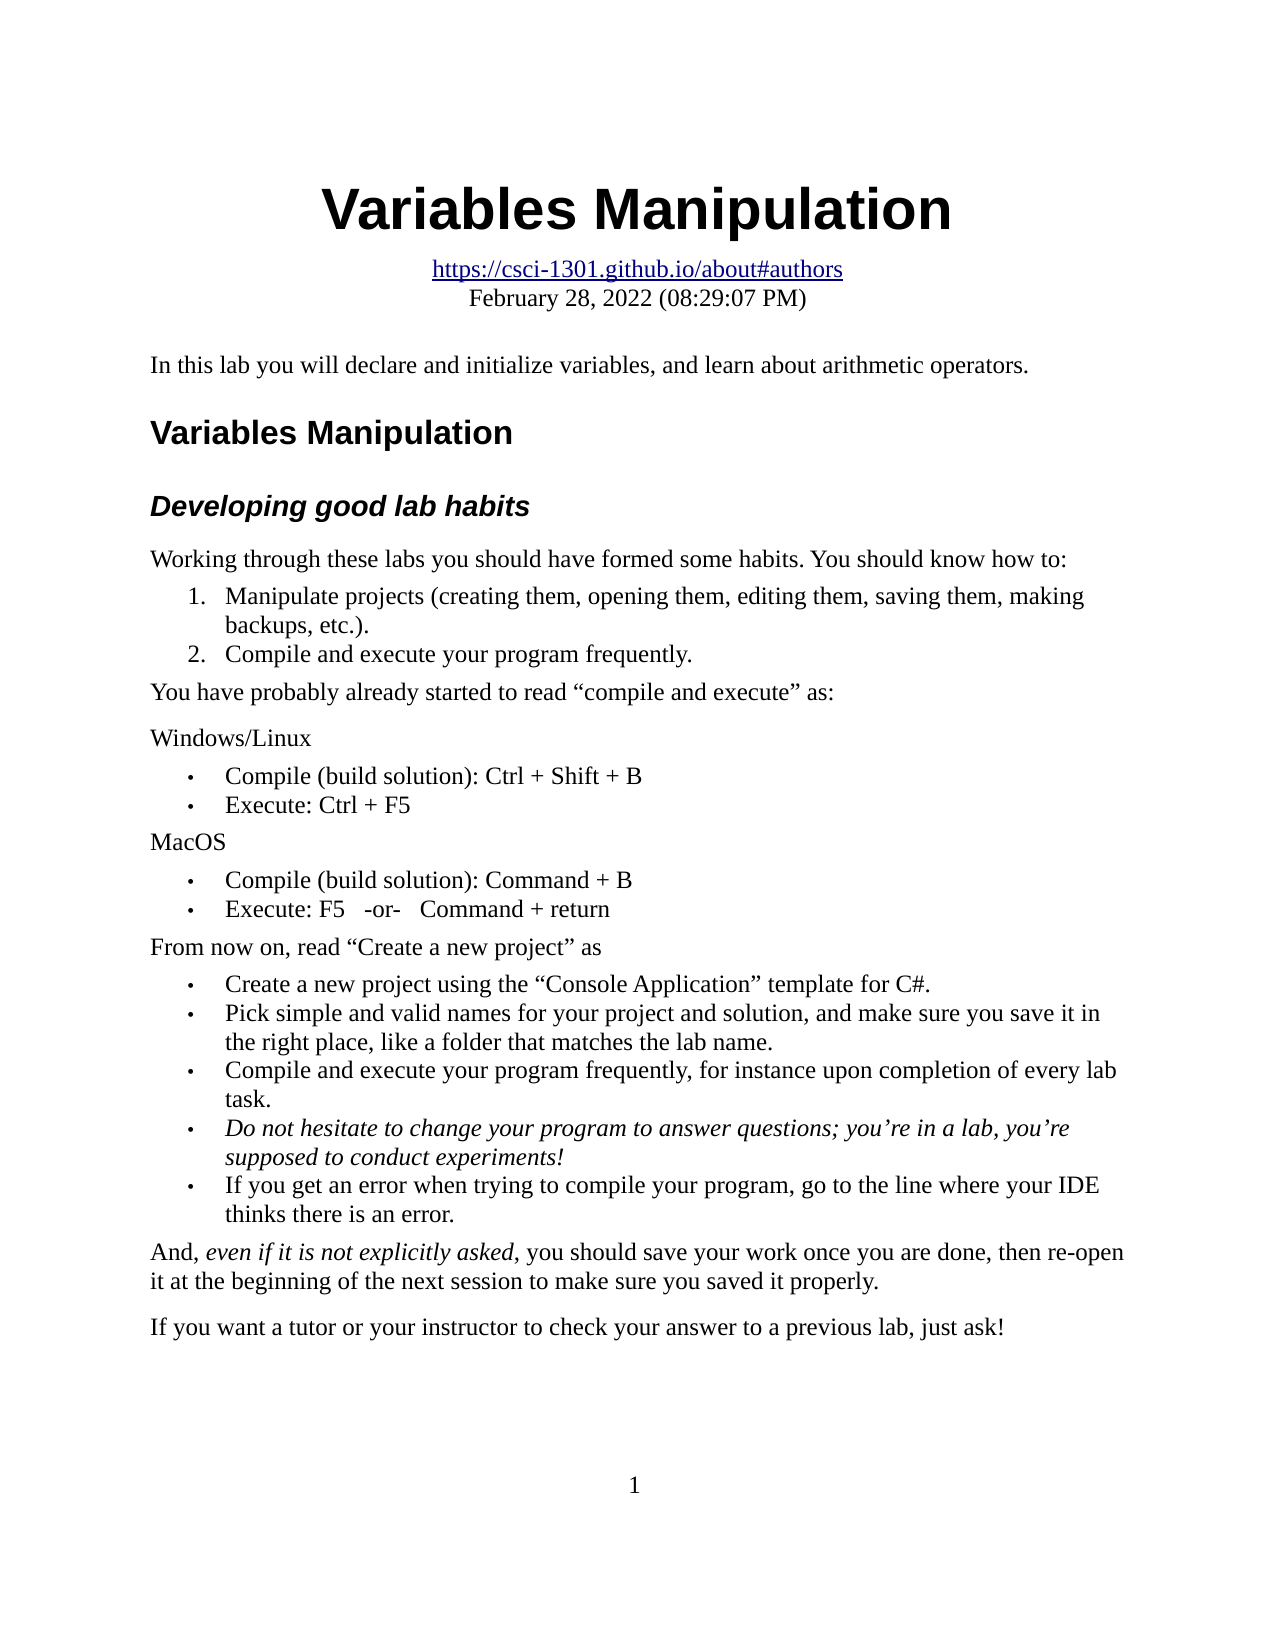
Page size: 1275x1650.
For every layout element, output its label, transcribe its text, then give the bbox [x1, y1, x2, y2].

text In this lab you will declare and initialize variables, and learn about arithmetic operators. [150, 350, 1125, 378]
text You have probably already started to read “compile and execute” as: [150, 677, 1125, 705]
text https://csci-1301.github.io/about#authors [150, 254, 1125, 283]
text MacOS [150, 827, 1125, 856]
text And, even if it is not explicitly asked, you should save your work once you are done, then re-open it at the beginning of the next session to make sure you saved it properly. [150, 1237, 1125, 1294]
text February 28, 2022 (08:29:07 PM) [150, 283, 1125, 312]
subtitle Variables Manipulation [150, 412, 1125, 451]
list Compile (build solution): Ctrl + Shift + B [187, 761, 1125, 790]
list Manipulate projects (creating them, opening them, editing them, saving them, making backups, etc.). [187, 581, 1125, 639]
list If you get an error when trying to compile your program, go to the line where your IDE thinks there is an error. [187, 1171, 1125, 1228]
title Variables Manipulation [150, 175, 1125, 242]
text Working through these labs you should have formed some habits. You should know how to: [150, 544, 1125, 572]
list Compile and execute your program frequently, for instance upon completion of every lab task. [187, 1056, 1125, 1113]
list Pick simple and valid names for your project and solution, and make sure you save it in the right place, like a folder that matches the lab name. [187, 998, 1125, 1056]
list Do not hesitate to change your program to answer questions; you’re in a lab, you’re supposed to conduct experiments! [187, 1113, 1125, 1171]
subtitle Developing good lab habits [150, 489, 1125, 522]
list Compile and execute your program frequently. [187, 639, 1125, 668]
list Create a new project using the “Console Application” template for C#. [187, 969, 1125, 998]
text Windows/Linux [150, 723, 1125, 752]
list Execute: Ctrl + F5 [187, 790, 1125, 818]
list Execute: F5 -or- Command + return [187, 894, 1125, 923]
text If you want a tutor or your instructor to check your answer to a previous lab, just ask! [150, 1312, 1125, 1341]
list Compile (build solution): Command + B [187, 865, 1125, 894]
text From now on, read “Create a new project” as [150, 932, 1125, 960]
